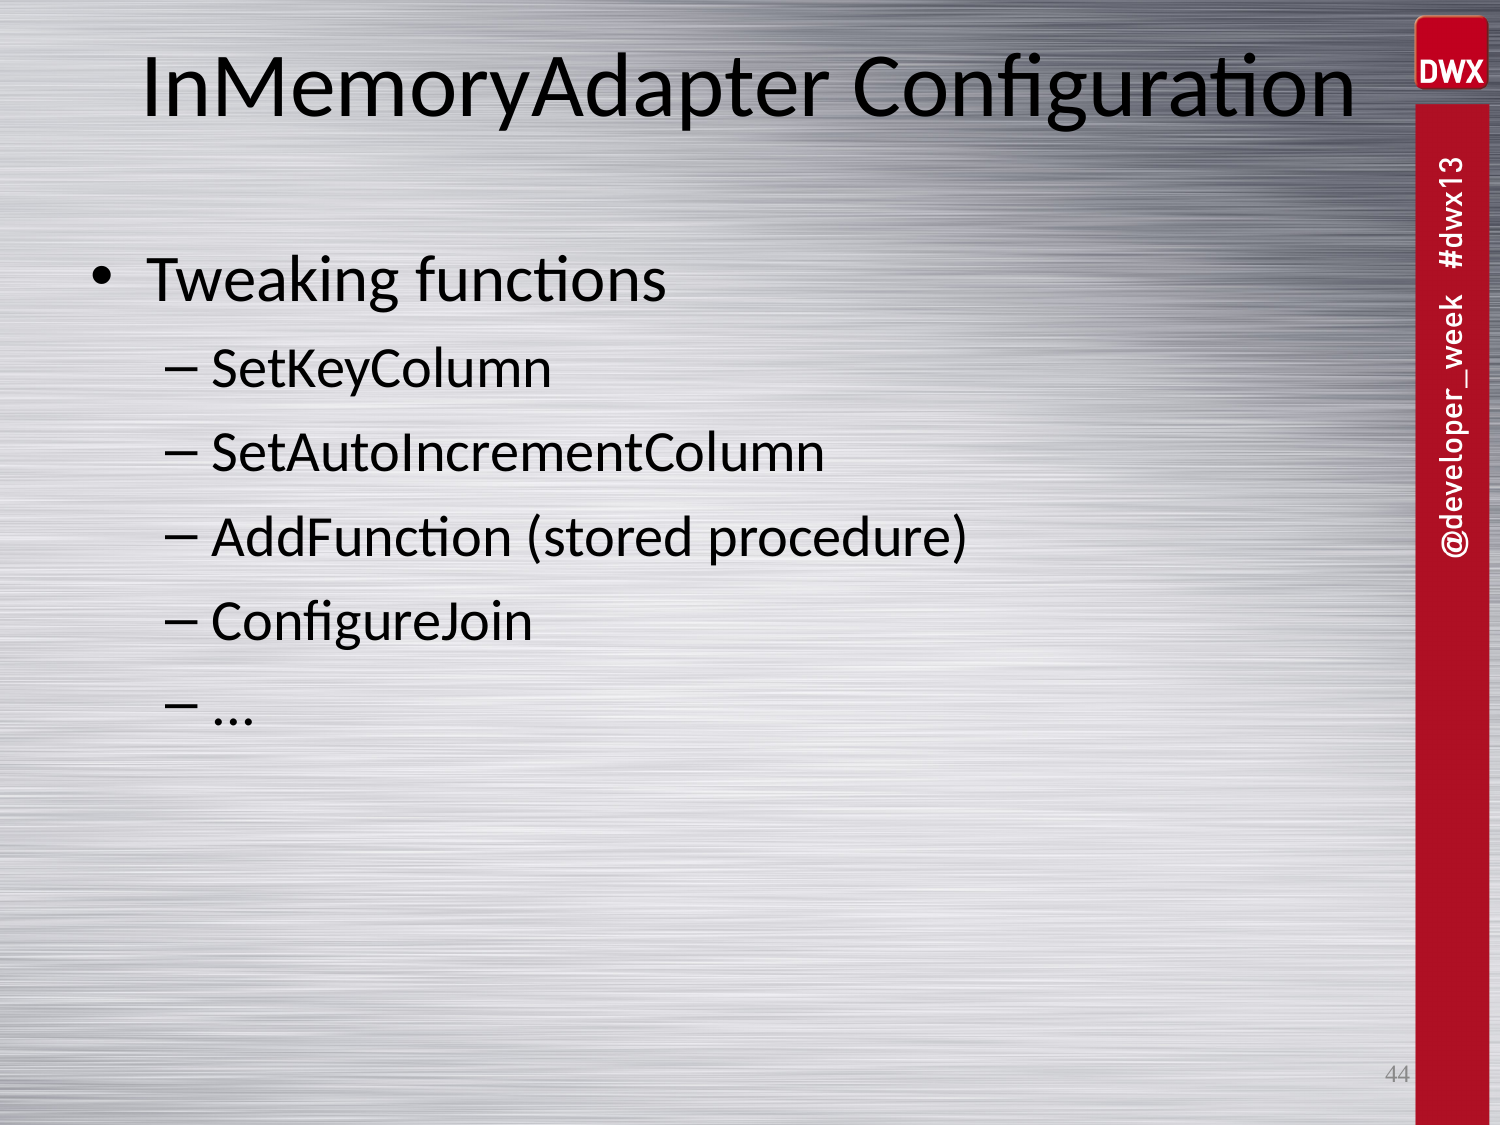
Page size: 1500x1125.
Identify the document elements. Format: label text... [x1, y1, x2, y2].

list Tweaking functions SetKeyColumn SetAutoIncrementColumn AddFunction (stored procedure) ConfigureJoin ... [75, 227, 1426, 970]
picture [0, 0, 1500, 1125]
title InMemoryAdapter Configuration [75, 0, 1426, 174]
